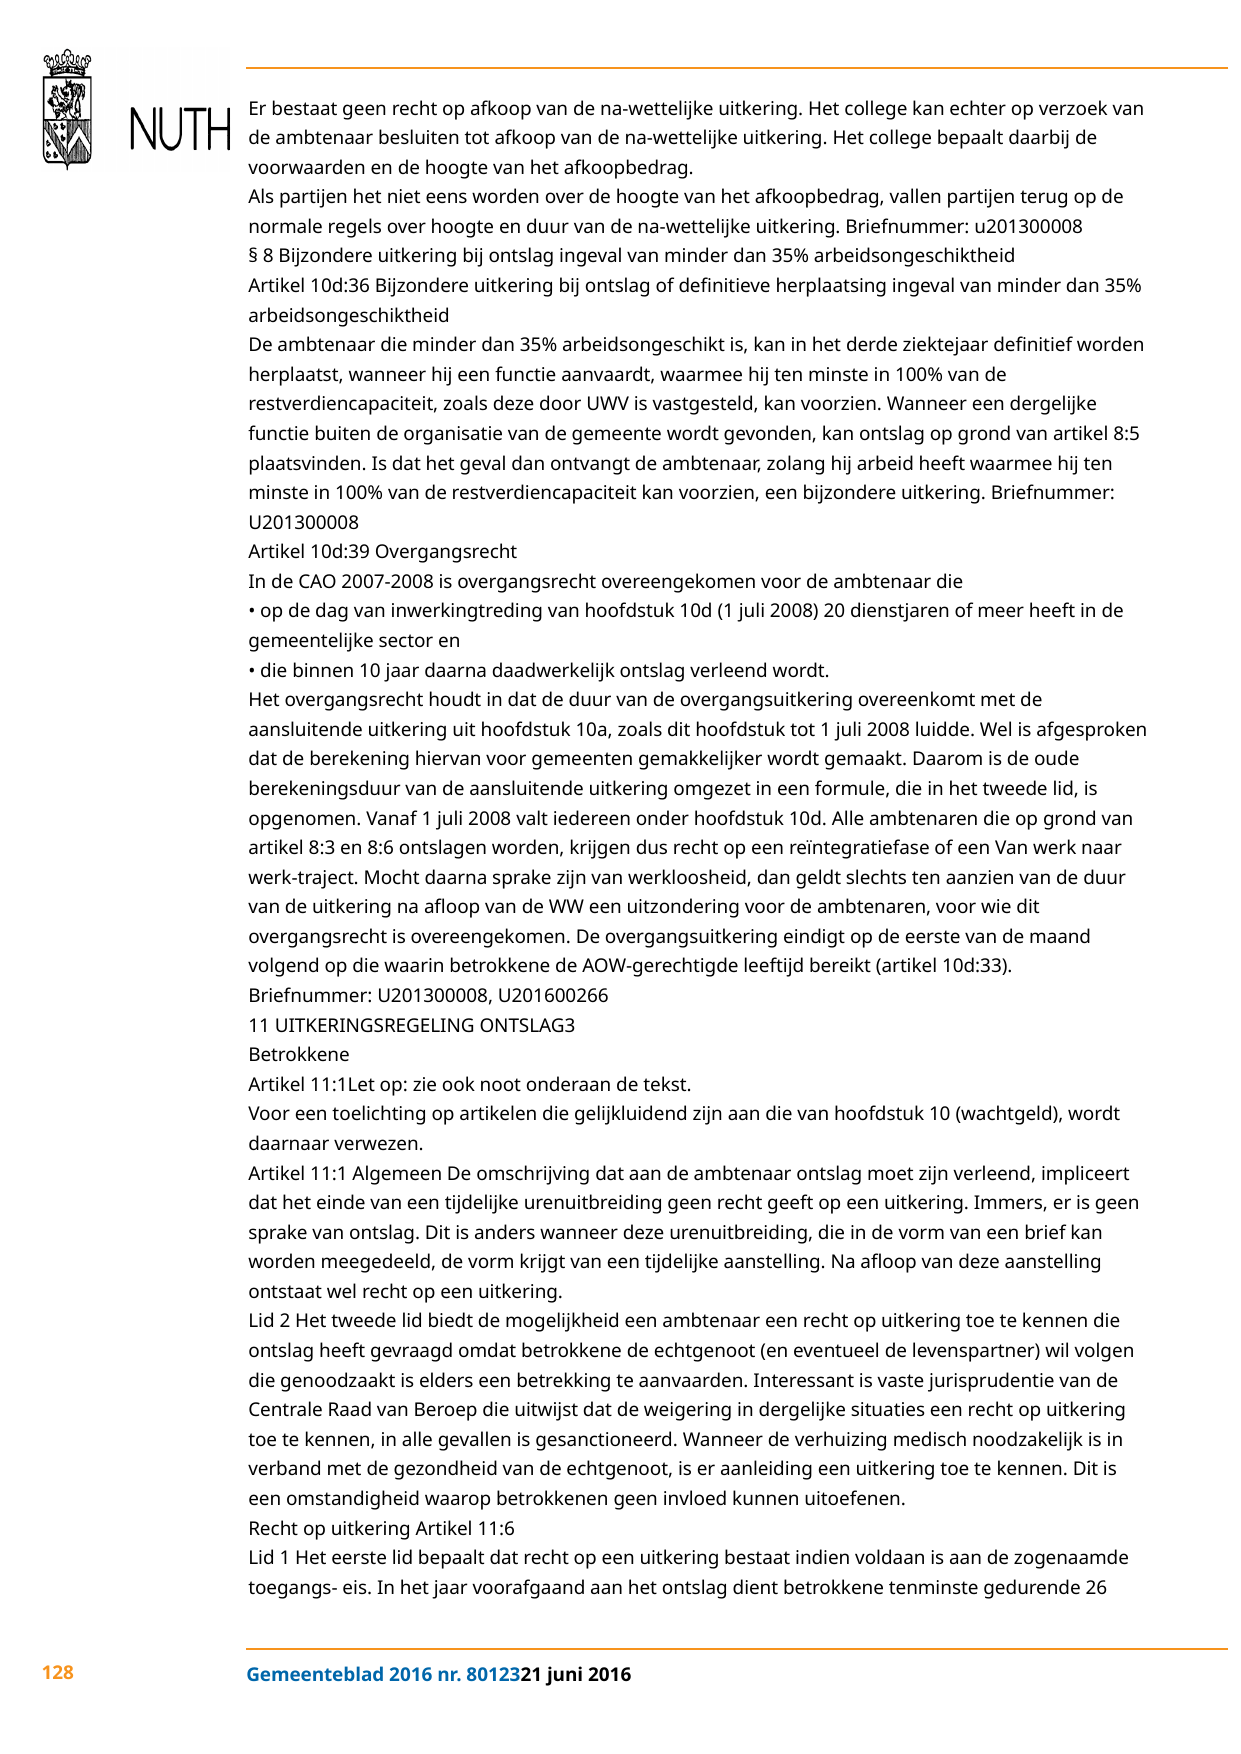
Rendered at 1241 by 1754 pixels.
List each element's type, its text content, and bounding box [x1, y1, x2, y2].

text Lid 1 Het eerste lid bepaalt dat recht op een uitkering bestaat indien voldaan is aan de zogenaamde toegangs- eis. In het jaar voorafgaand aan het ontslag dient betrokkene tenminste gedurende 26 [248, 1544, 1152, 1600]
text De ambtenaar die minder dan 35% arbeidsongeschikt is, kan in het derde ziektejaar definitief worden herplaatst, wanneer hij een functie aanvaardt, waarmee hij ten minste in 100% van de restverdiencapaciteit, zoals deze door UWV is vastgesteld, kan voorzien. Wanneer een dergelijke functie buiten de organisatie van de gemeente wordt gevonden, kan ontslag op grond van artikel 8:5 plaatsvinden. Is dat het geval dan ontvangt de ambtenaar, zolang hij arbeid heeft waarmee hij ten minste in 100% van de restverdiencapaciteit kan voorzien, een bijzondere uitkering. Briefnummer: U201300008 [248, 331, 1152, 535]
text 11 UITKERINGSREGELING ONTSLAG3 [248, 1012, 1152, 1038]
text Artikel 10d:39 Overgangsrecht [248, 538, 1152, 564]
picture [41, 47, 231, 172]
text Artikel 11:1 Algemeen De omschrijving dat aan de ambtenaar ontslag moet zijn verleend, impliceert dat het einde van een tijdelijke urenuitbreiding geen recht geeft op een uitkering. Immers, er is geen sprake van ontslag. Dit is anders wanneer deze urenuitbreiding, die in de vorm van een brief kan worden meegedeeld, de vorm krijgt van een tijdelijke aanstelling. Na afloop van deze aanstelling ontstaat wel recht op een uitkering. [248, 1160, 1152, 1304]
text Recht op uitkering Artikel 11:6 [248, 1515, 1152, 1541]
text Lid 2 Het tweede lid biedt de mogelijkheid een ambtenaar een recht op uitkering toe te kennen die ontslag heeft gevraagd omdat betrokkene de echtgenoot (en eventueel de levenspartner) wil volgen die genoodzaakt is elders een betrekking te aanvaarden. Interessant is vaste jurisprudentie van de Centrale Raad van Beroep die uitwijst dat de weigering in dergelijke situaties een recht op uitkering toe te kennen, in alle gevallen is gesanctioneerd. Wanneer de verhuizing medisch noodzakelijk is in verband met de gezondheid van de echtgenoot, is er aanleiding een uitkering toe te kennen. Dit is een omstandigheid waarop betrokkenen geen invloed kunnen uitoefenen. [248, 1308, 1152, 1511]
text Als partijen het niet eens worden over de hoogte van het afkoopbedrag, vallen partijen terug op de normale regels over hoogte en duur van de na-wettelijke uitkering. Briefnummer: u201300008 [248, 183, 1152, 239]
text Er bestaat geen recht op afkoop van de na-wettelijke uitkering. Het college kan echter op verzoek van de ambtenaar besluiten tot afkoop van de na-wettelijke uitkering. Het college bepaalt daarbij de voorwaarden en de hoogte van het afkoopbedrag. [248, 95, 1152, 180]
text In de CAO 2007-2008 is overgangsrecht overeengekomen voor de ambtenaar die [248, 568, 1152, 594]
text • die binnen 10 jaar daarna daadwerkelijk ontslag verleend wordt. [248, 657, 1152, 683]
text Het overgangsrecht houdt in dat de duur van de overgangsuitkering overeenkomt met de aansluitende uitkering uit hoofdstuk 10a, zoals dit hoofdstuk tot 1 juli 2008 luidde. Wel is afgesproken dat de berekening hiervan voor gemeenten gemakkelijker wordt gemaakt. Daarom is de oude berekeningsduur van de aansluitende uitkering omgezet in een formule, die in het tweede lid, is opgenomen. Vanaf 1 juli 2008 valt iedereen onder hoofdstuk 10d. Alle ambtenaren die op grond van artikel 8:3 en 8:6 ontslagen worden, krijgen dus recht op een reïntegratiefase of een Van werk naar werk-traject. Mocht daarna sprake zijn van werkloosheid, dan geldt slechts ten aanzien van de duur van de uitkering na afloop van de WW een uitzondering voor de ambtenaren, voor wie dit overgangsrecht is overeengekomen. De overgangsuitkering eindigt op de eerste van de maand volgend op die waarin betrokkene de AOW-gerechtigde leeftijd bereikt (artikel 10d:33). [248, 686, 1152, 978]
text Artikel 11:1Let op: zie ook noot onderaan de tekst. [248, 1071, 1152, 1097]
text Artikel 10d:36 Bijzondere uitkering bij ontslag of definitieve herplaatsing ingeval van minder dan 35% arbeidsongeschiktheid [248, 272, 1152, 328]
text Voor een toelichting op artikelen die gelijkluidend zijn aan die van hoofdstuk 10 (wachtgeld), wordt daarnaar verwezen. [248, 1101, 1152, 1156]
text § 8 Bijzondere uitkering bij ontslag ingeval van minder dan 35% arbeidsongeschiktheid [248, 243, 1152, 268]
text • op de dag van inwerkingtreding van hoofdstuk 10d (1 juli 2008) 20 dienstjaren of meer heeft in de gemeentelijke sector en [248, 598, 1152, 653]
text Betrokkene [248, 1041, 1152, 1067]
text Briefnummer: U201300008, U201600266 [248, 982, 1152, 1008]
